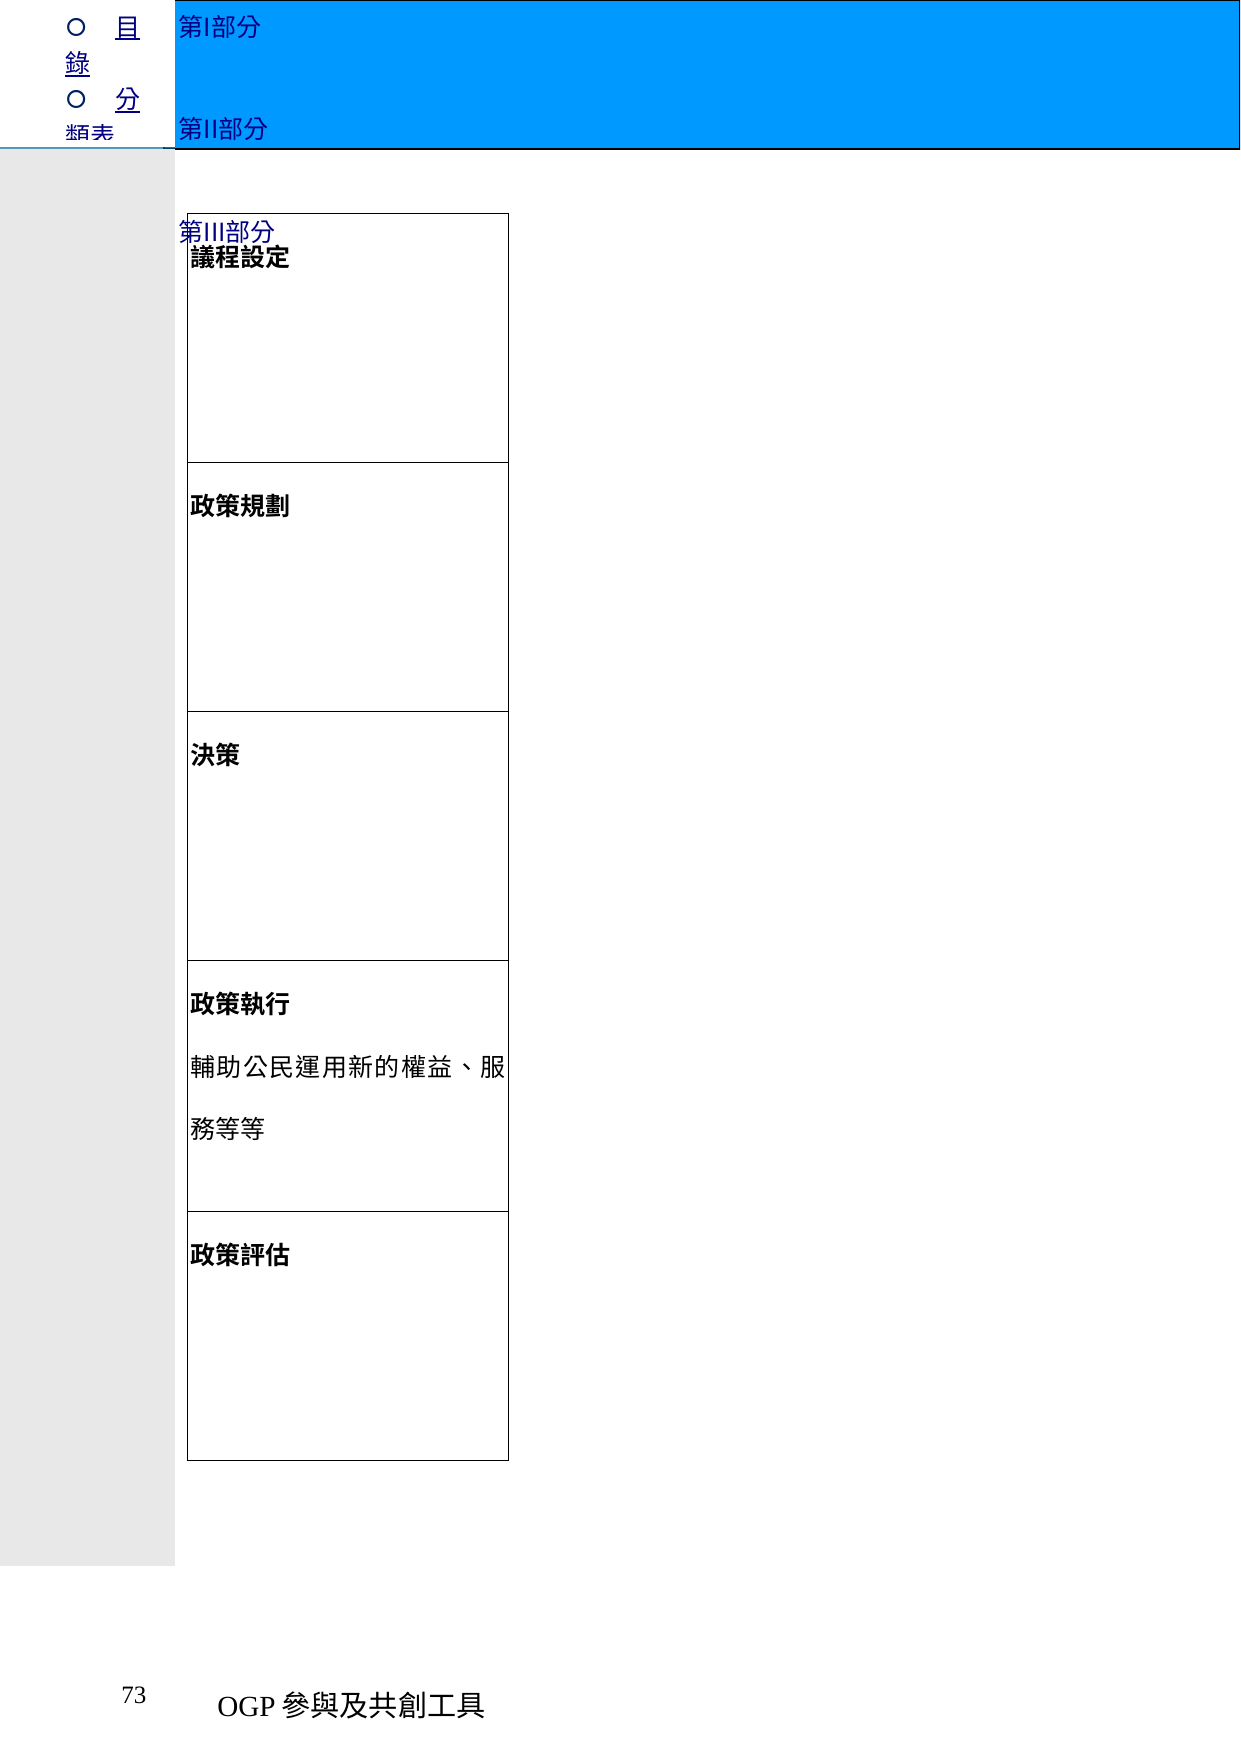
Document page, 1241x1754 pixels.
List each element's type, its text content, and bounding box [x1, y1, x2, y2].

table_cell 決策 [188, 712, 508, 960]
table_cell 政策規劃 [188, 463, 508, 711]
table_cell 政策評估 [188, 1212, 508, 1460]
table_header 議程設定 [188, 214, 508, 462]
table_cell 政策執行 輔助公民運用新的權益、服務等等 [188, 961, 508, 1211]
